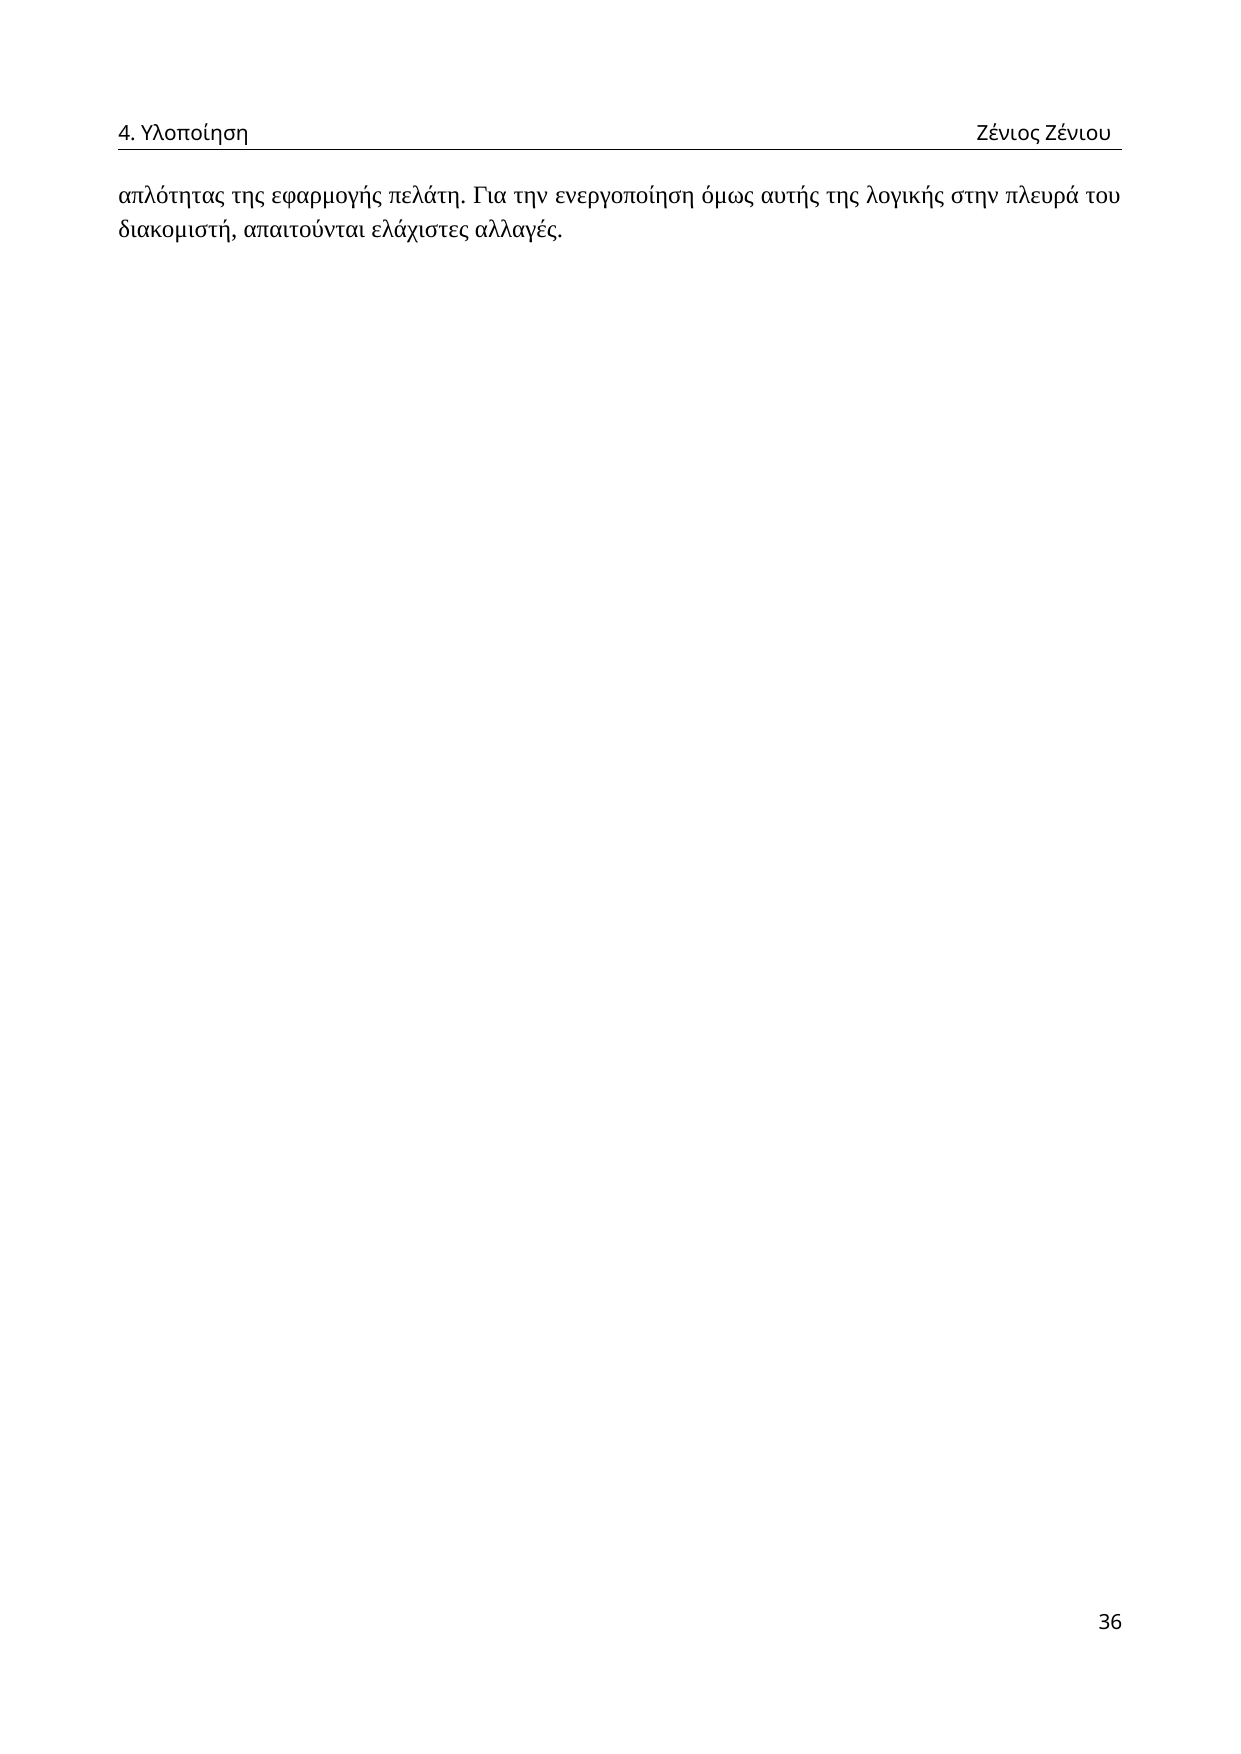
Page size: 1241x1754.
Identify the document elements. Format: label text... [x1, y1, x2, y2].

text απλότητας της εφαρμογής πελάτη. Για την ενεργοποίηση όμως αυτής της λογικής στην πλευρά του διακομιστή, απαιτούνται ελάχιστες αλλαγές. [118, 180, 1122, 243]
